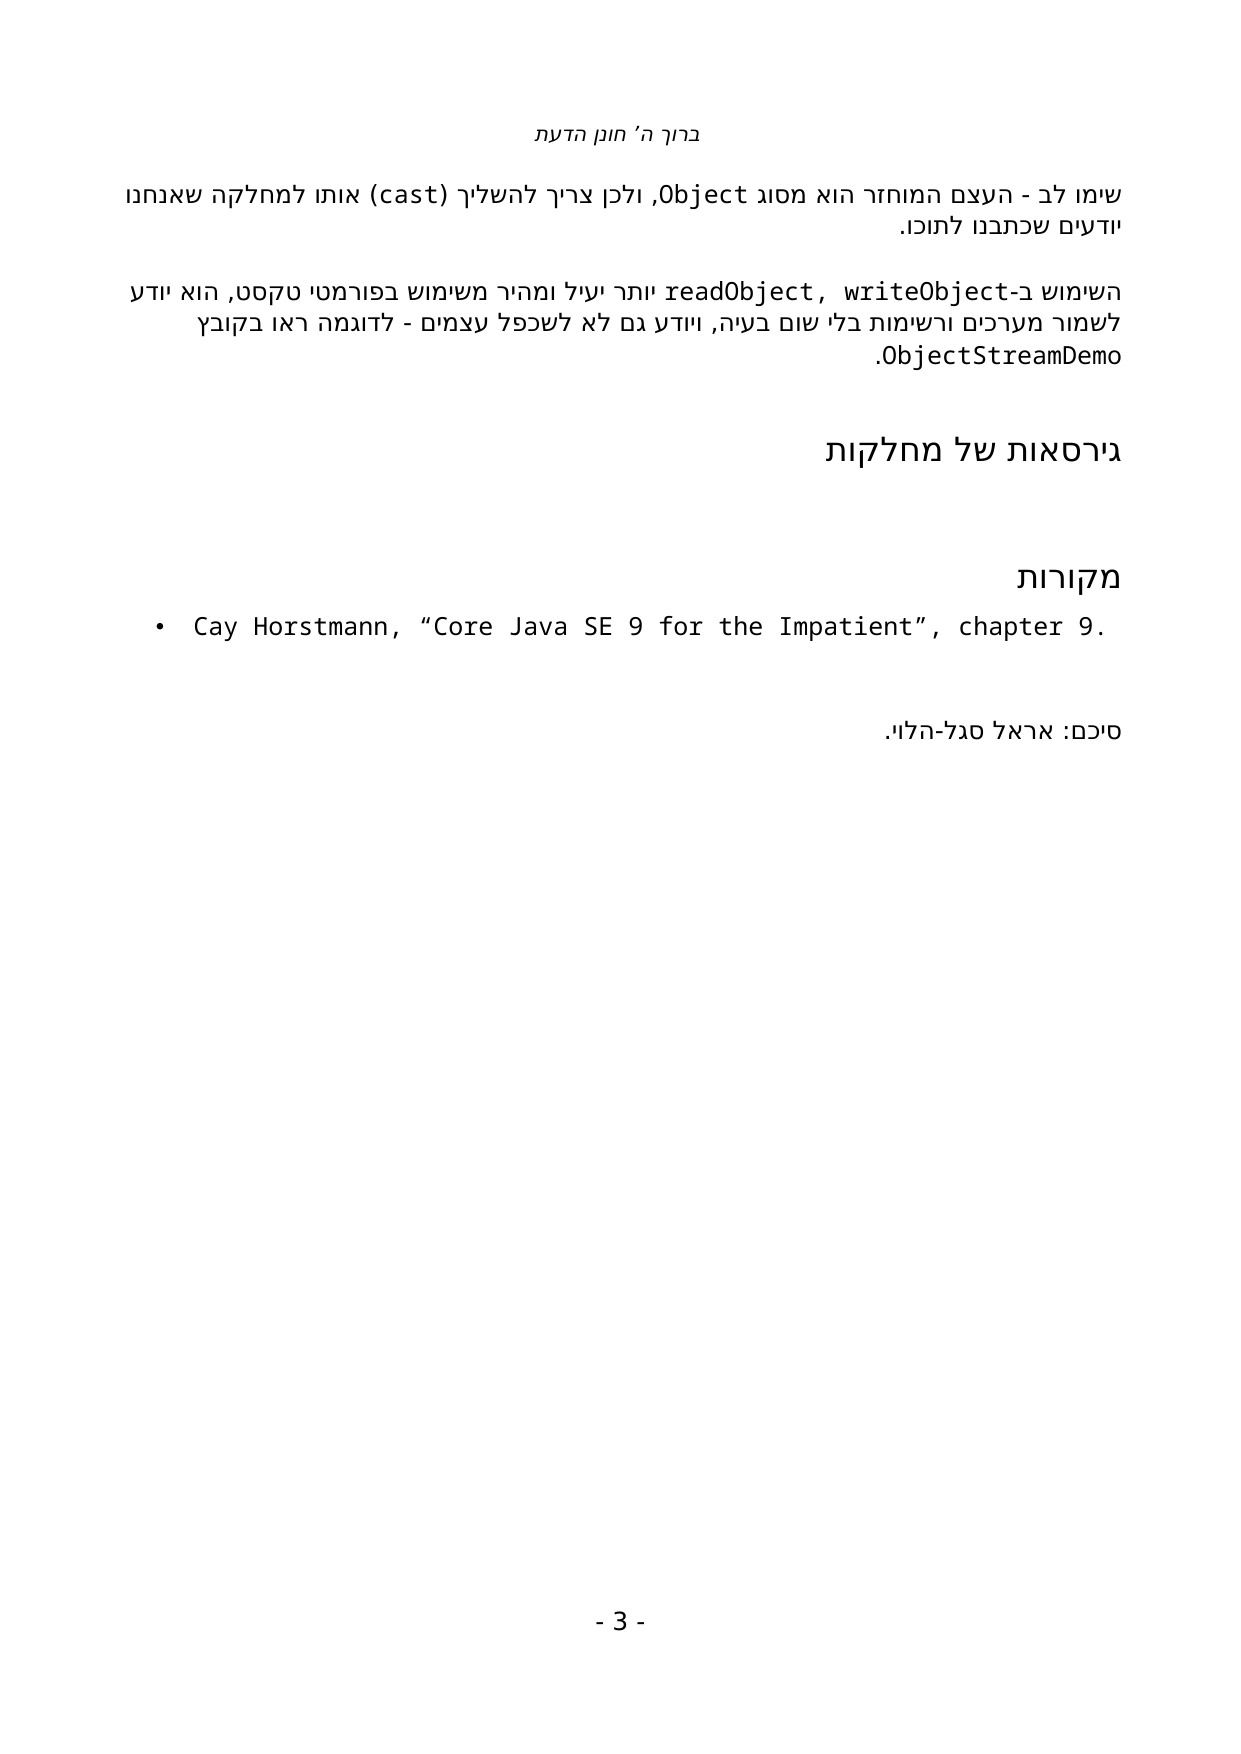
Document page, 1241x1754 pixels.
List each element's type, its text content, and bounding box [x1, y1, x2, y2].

subtitle מקורות [118, 558, 1122, 597]
text שימו לב - העצם המוחזר הוא מסוג Object, ולכן צריך להשליך (cast) אותו למחלקה שאנחנו יודעים שכתבנו לתוכו. [118, 177, 1122, 240]
list Cay Horstmann, “Core Java SE 9 for the Impatient”, chapter 9. [156, 609, 1122, 643]
text סיכם: אראל סגל-הלוי. [118, 716, 1122, 745]
text השימוש ב-readObject, writeObject יותר יעיל ומהיר משימוש בפורמטי טקסט, הוא יודע לשמור מערכים ורשימות בלי שום בעיה, ויודע גם לא לשכפל עצמים - לדוגמה ראו בקובץ ObjectStreamDemo. [118, 274, 1122, 371]
subtitle גירסאות של מחלקות [118, 430, 1122, 469]
